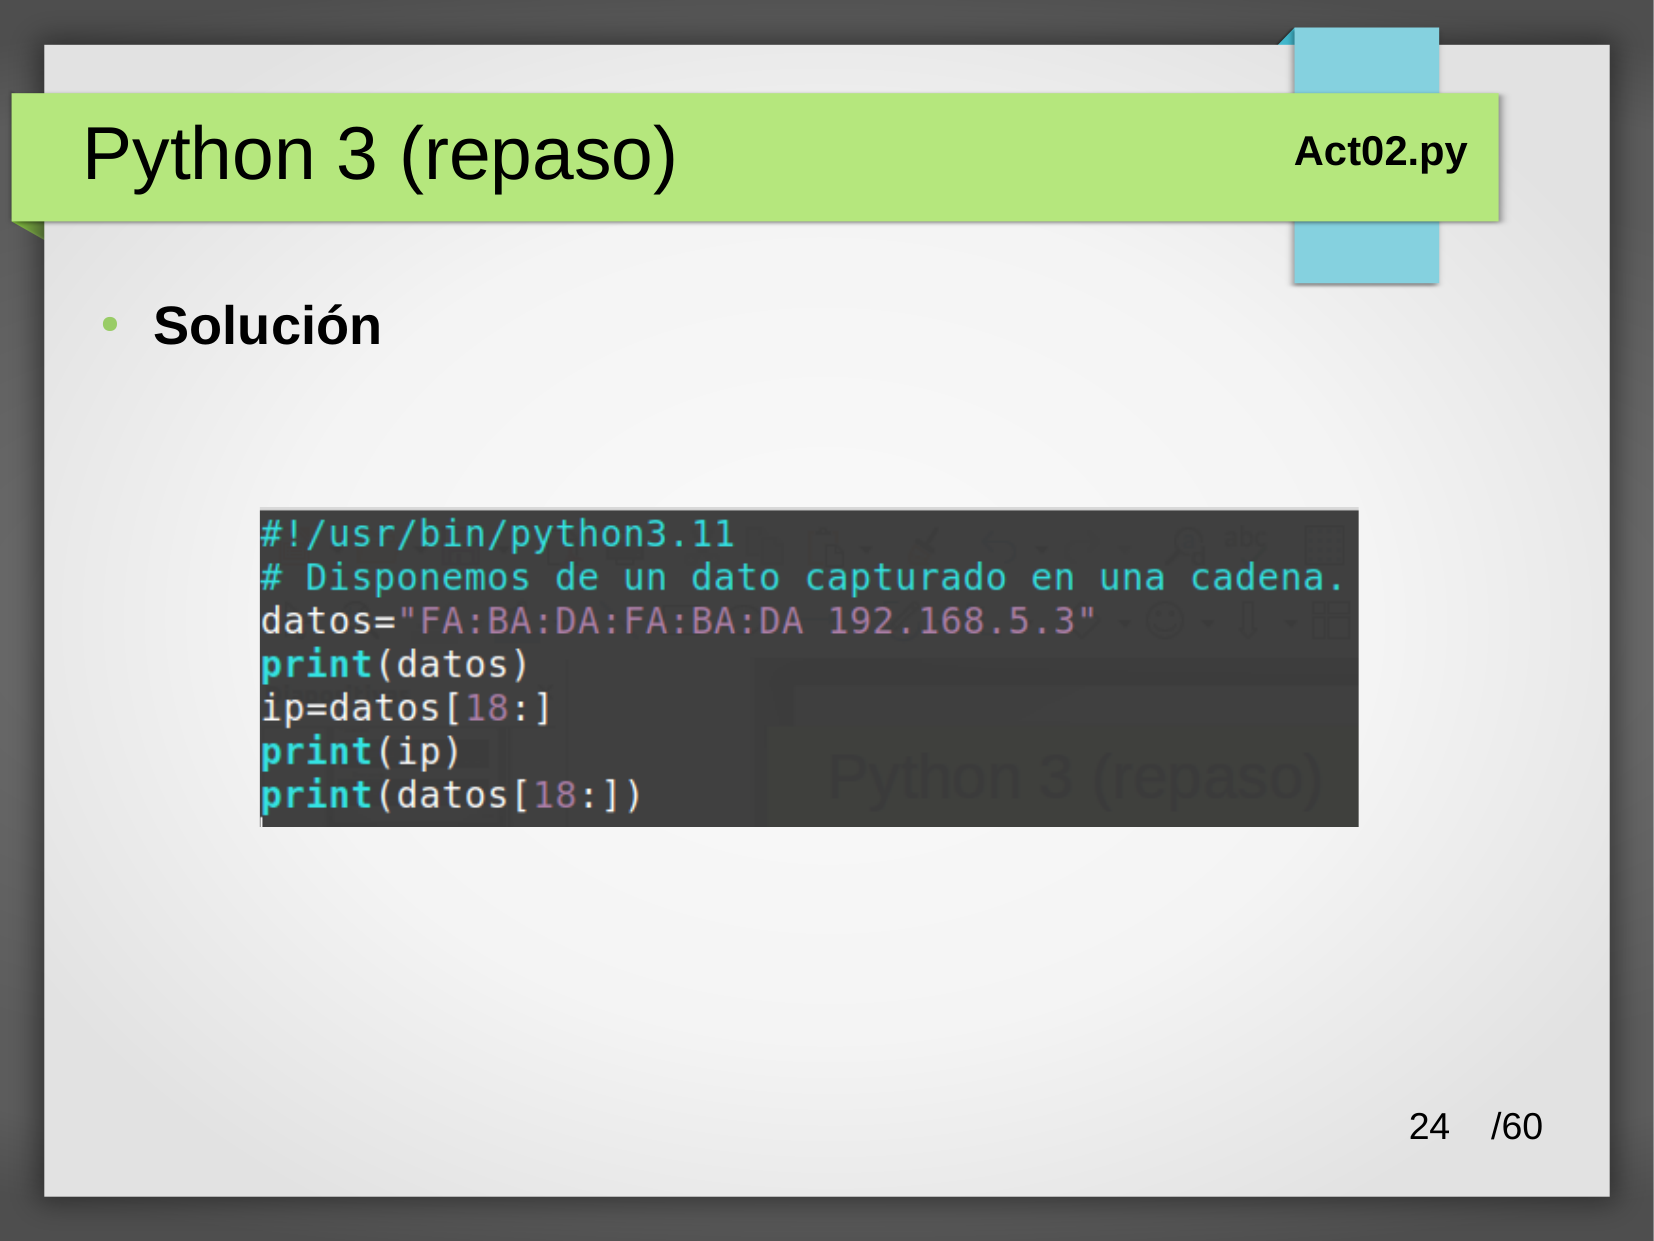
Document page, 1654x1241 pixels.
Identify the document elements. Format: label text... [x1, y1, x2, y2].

title Python 3 (repaso) [82, 94, 1264, 213]
text_box /60 [1476, 1098, 1644, 1169]
text_box [1393, 1098, 1476, 1169]
text_box Act02.py [1279, 120, 1489, 229]
list Solución [82, 295, 1571, 1015]
picture [0, 0, 1654, 1241]
